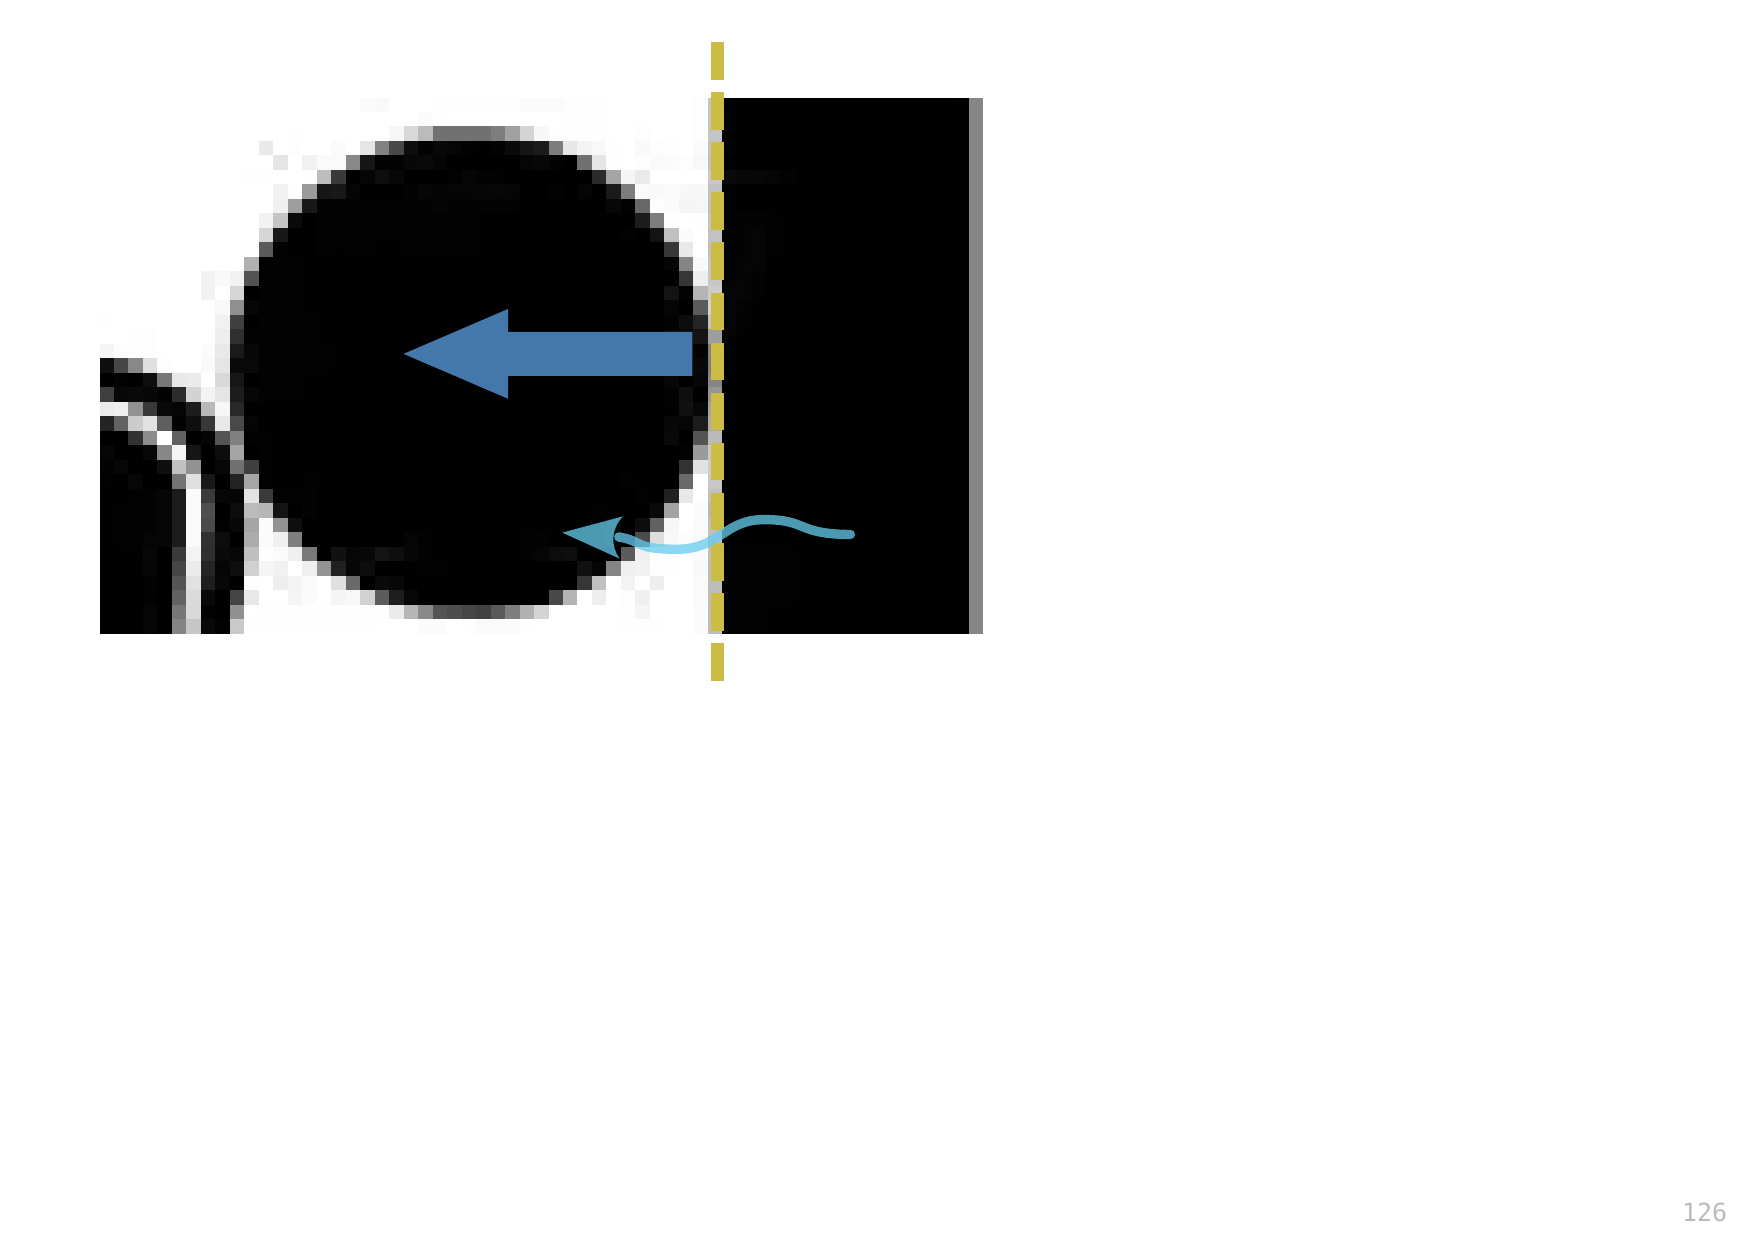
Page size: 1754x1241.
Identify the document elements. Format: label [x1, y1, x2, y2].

picture [100, 98, 998, 634]
text_box [403, 308, 693, 399]
